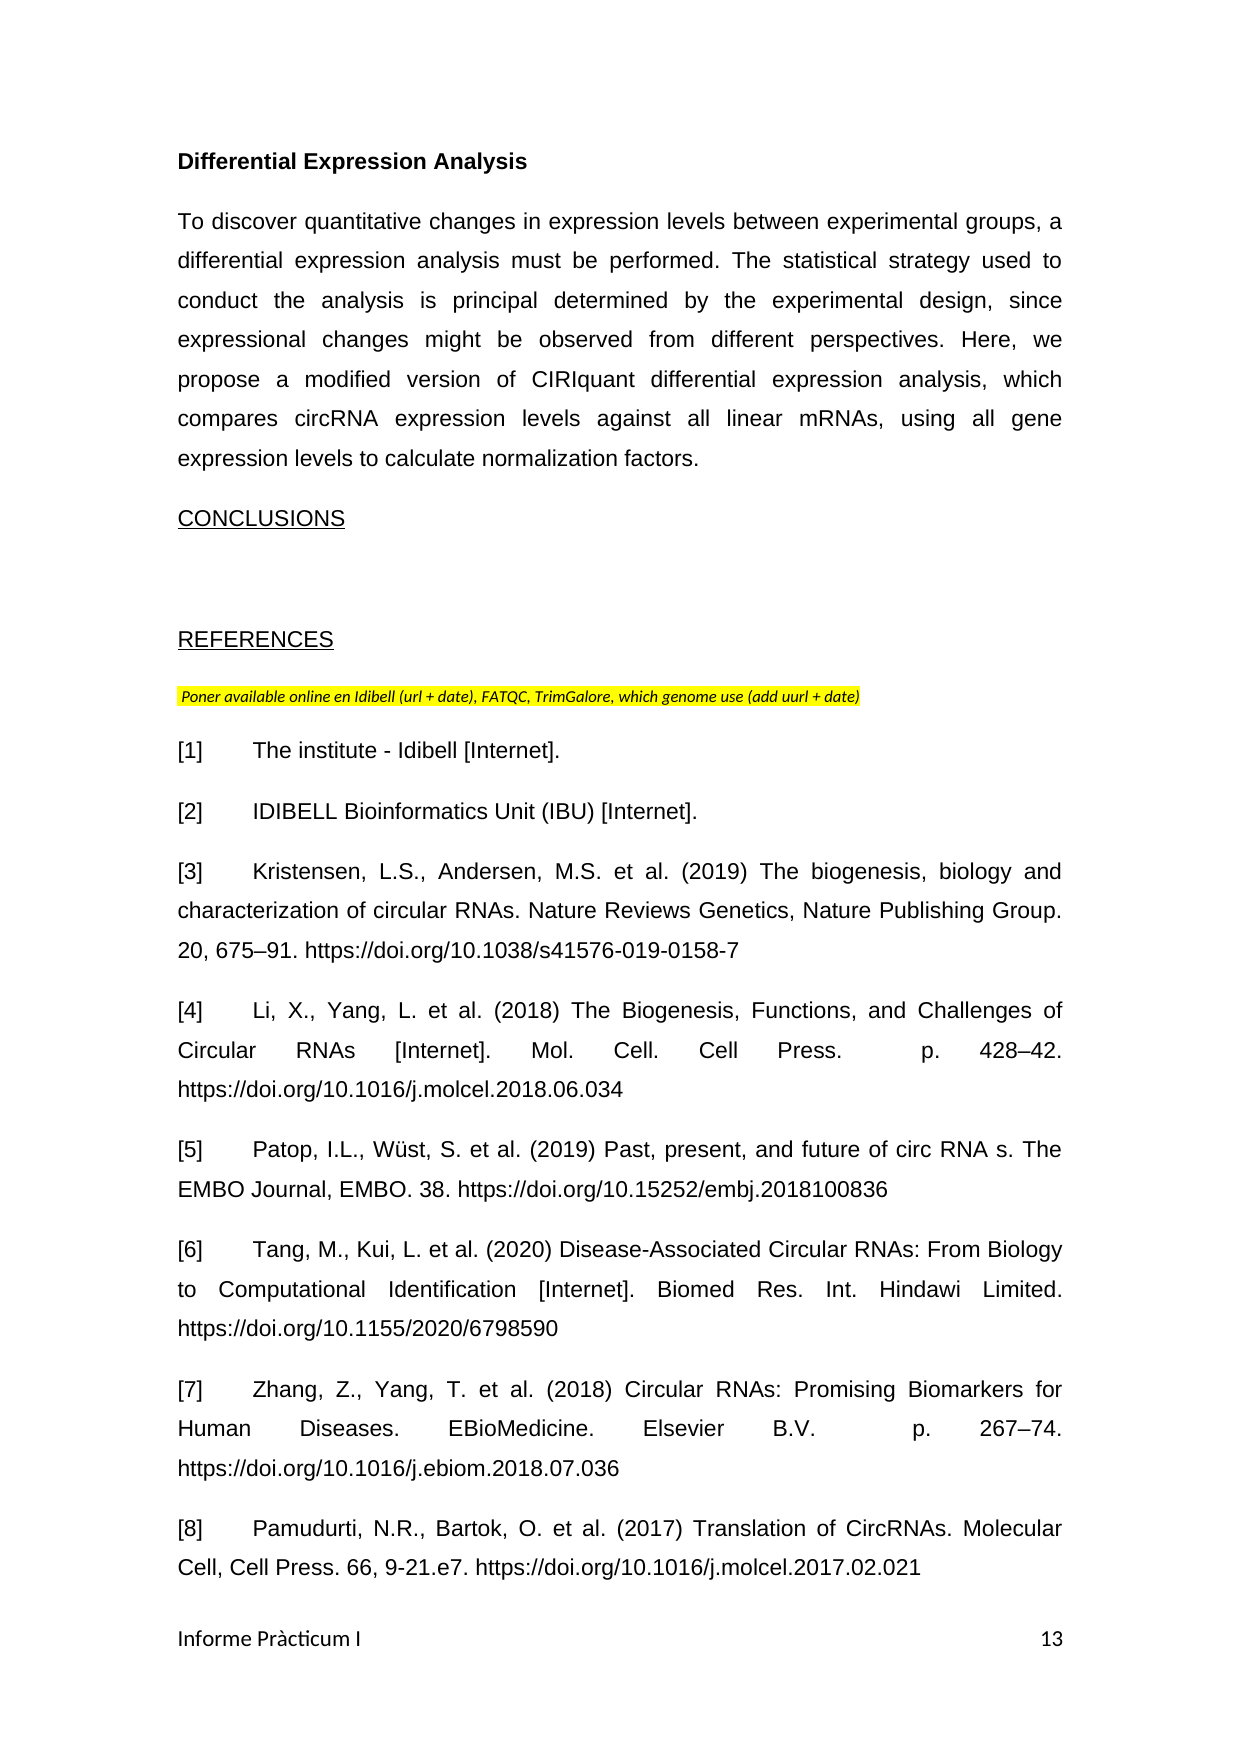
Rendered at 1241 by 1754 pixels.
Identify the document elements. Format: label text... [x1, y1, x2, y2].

text [4] Li, X., Yang, L. et al. (2018) The Biogenesis, Functions, and Challenges of Circular RNAs [Internet]. Mol. Cell. Cell Press. p. 428–42. https://doi.org/10.1016/j.molcel.2018.06.034 [177, 997, 1063, 1102]
text Differential Expression Analysis [177, 148, 1063, 174]
text Poner available online en Idibell (url + date), FATQC, TrimGalore, which genome use (add uurl + date) [177, 686, 1063, 706]
text [8] Pamudurti, N.R., Bartok, O. et al. (2017) Translation of CircRNAs. Molecular Cell, Cell Press. 66, 9-21.e7. https://doi.org/10.1016/j.molcel.2017.02.021 [177, 1515, 1063, 1581]
text [3] Kristensen, L.S., Andersen, M.S. et al. (2019) The biogenesis, biology and characterization of circular RNAs. Nature Reviews Genetics, Nature Publishing Group. 20, 675–91. https://doi.org/10.1038/s41576-019-0158-7 [177, 858, 1063, 963]
text [1] The institute - Idibell [Internet]. [177, 737, 1063, 764]
text CONCLUSIONS [177, 505, 1063, 531]
text [2] IDIBELL Bioinformatics Unit (IBU) [Internet]. [177, 798, 1063, 824]
text [7] Zhang, Z., Yang, T. et al. (2018) Circular RNAs: Promising Biomarkers for Human Diseases. EBioMedicine. Elsevier B.V. p. 267–74. https://doi.org/10.1016/j.ebiom.2018.07.036 [177, 1376, 1063, 1481]
text To discover quantitative changes in expression levels between experimental groups, a differential expression analysis must be performed. The statistical strategy used to conduct the analysis is principal determined by the experimental design, since expressional changes might be observed from different perspectives. Here, we propose a modified version of CIRIquant differential expression analysis, which compares circRNA expression levels against all linear mRNAs, using all gene expression levels to calculate normalization factors. [177, 208, 1063, 471]
text REFERENCES [177, 626, 1063, 652]
text [6] Tang, M., Kui, L. et al. (2020) Disease-Associated Circular RNAs: From Biology to Computational Identification [Internet]. Biomed Res. Int. Hindawi Limited. https://doi.org/10.1155/2020/6798590 [177, 1236, 1063, 1342]
text [5] Patop, I.L., Wüst, S. et al. (2019) Past, present, and future of circ RNA s. The EMBO Journal, EMBO. 38. https://doi.org/10.15252/embj.2018100836 [177, 1136, 1063, 1202]
